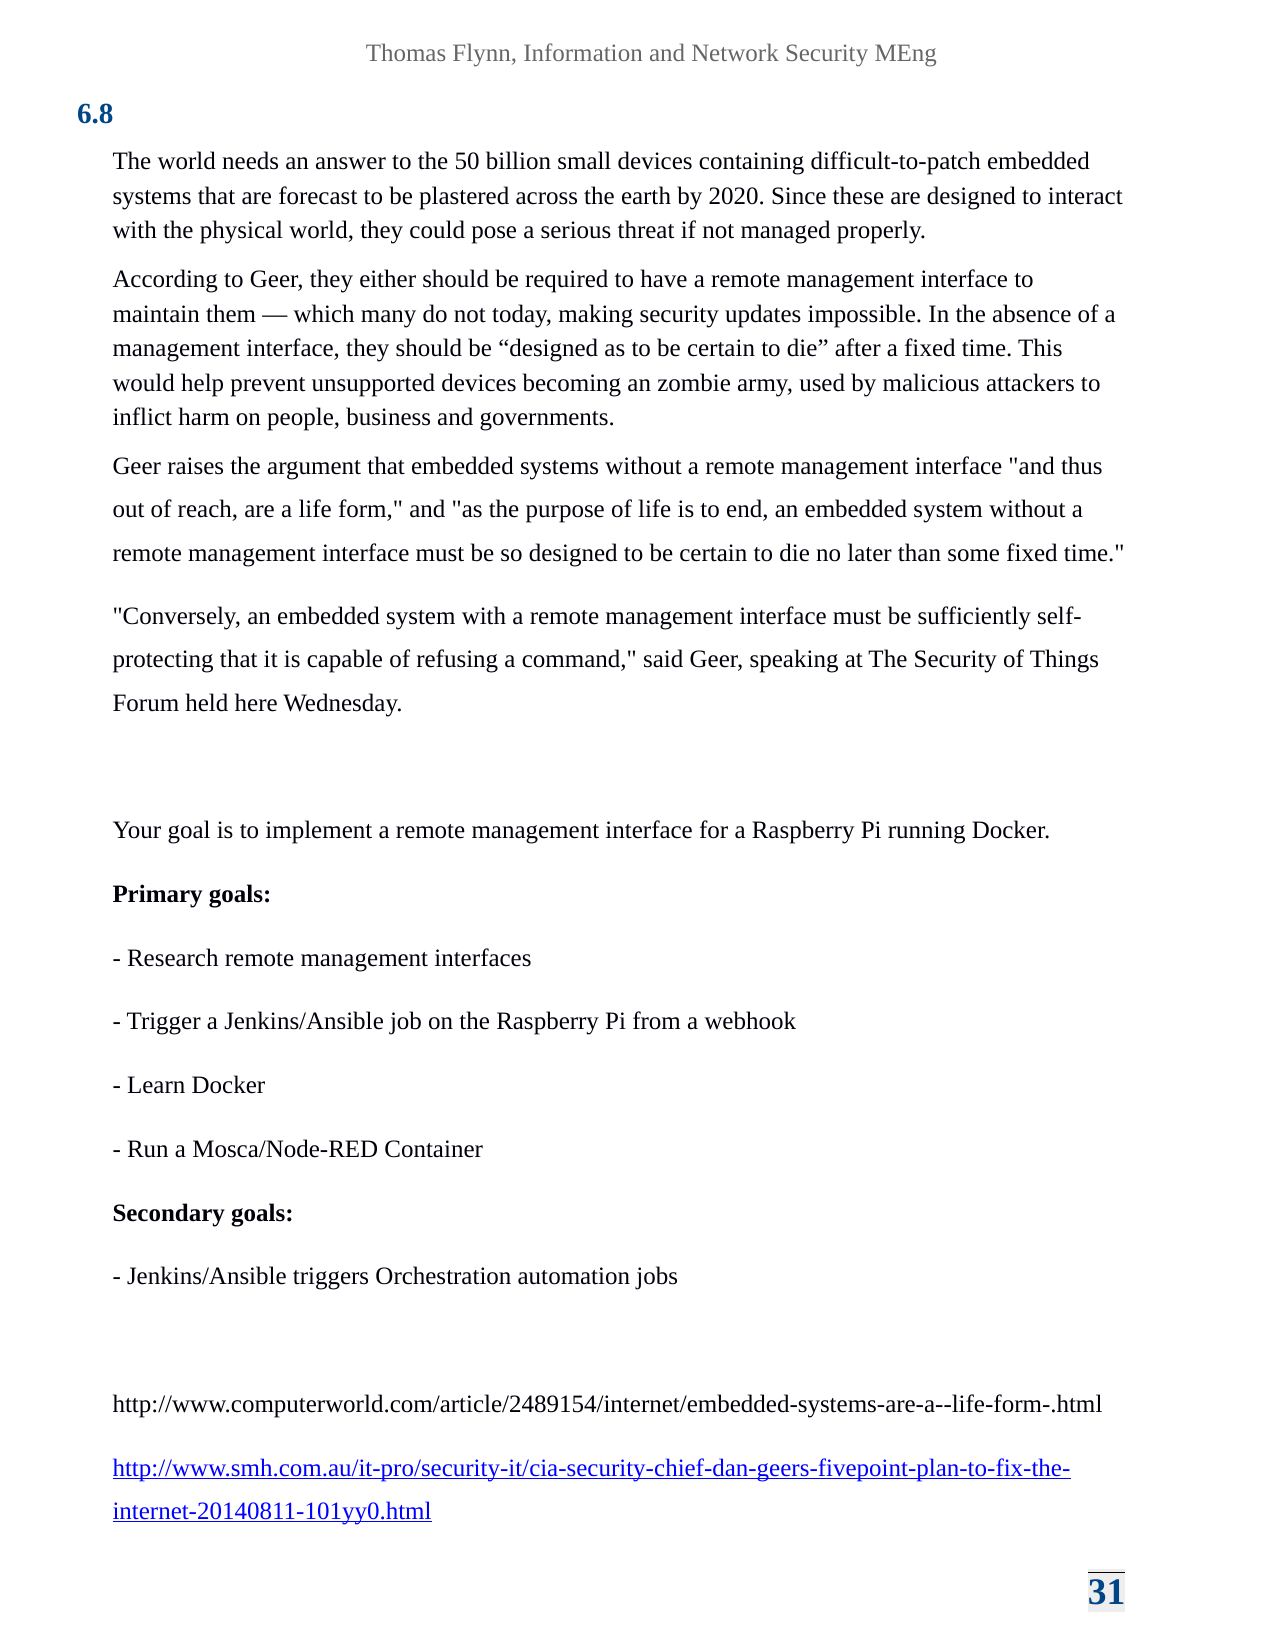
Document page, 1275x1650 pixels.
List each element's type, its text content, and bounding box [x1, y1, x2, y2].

text http://www.computerworld.com/article/2489154/internet/embedded-systems-are-a--life-form-.html [112, 1389, 1125, 1418]
text http://www.smh.com.au/it-pro/security-it/cia-security-chief-dan-geers-fivepoint-plan-to-fix-the-internet-20140811-101yy0.html [112, 1453, 1125, 1524]
text Primary goals: [112, 879, 1125, 908]
text Secondary goals: [112, 1198, 1125, 1226]
text "Conversely, an embedded system with a remote management interface must be sufficiently self-protecting that it is capable of refusing a command," said Geer, speaking at The Security of Things Forum held here Wednesday. [112, 601, 1125, 716]
text - Run a Mosca/Node-RED Container [112, 1134, 1125, 1163]
subtitle 6.8 [74, 96, 1125, 129]
text Geer raises the argument that embedded systems without a remote management interface "and thus out of reach, are a life form," and "as the purpose of life is to end, an embedded system without a remote management interface must be so designed to be certain to die no later than some fixed time." [112, 451, 1125, 566]
text The world needs an answer to the 50 billion small devices containing difficult-to-patch embedded systems that are forecast to be plastered across the earth by 2020. Since these are designed to interact with the physical world, they could pose a serious threat if not managed properly. [112, 146, 1125, 244]
text - Trigger a Jenkins/Ansible job on the Raspberry Pi from a webhook [112, 1006, 1125, 1035]
text - Learn Docker [112, 1070, 1125, 1099]
text According to Geer, they either should be required to have a remote management interface to maintain them — which many do not today, making security updates impossible. In the absence of a management interface, they should be “designed as to be certain to die” after a fixed time. This would help prevent unsupported devices becoming an zombie army, used by malicious attackers to inflict harm on people, business and governments. [112, 264, 1125, 431]
text - Jenkins/Ansible triggers Orchestration automation jobs [112, 1261, 1125, 1290]
text - Research remote management interfaces [112, 943, 1125, 971]
text Your goal is to implement a remote management interface for a Raspberry Pi running Docker. [112, 815, 1125, 844]
